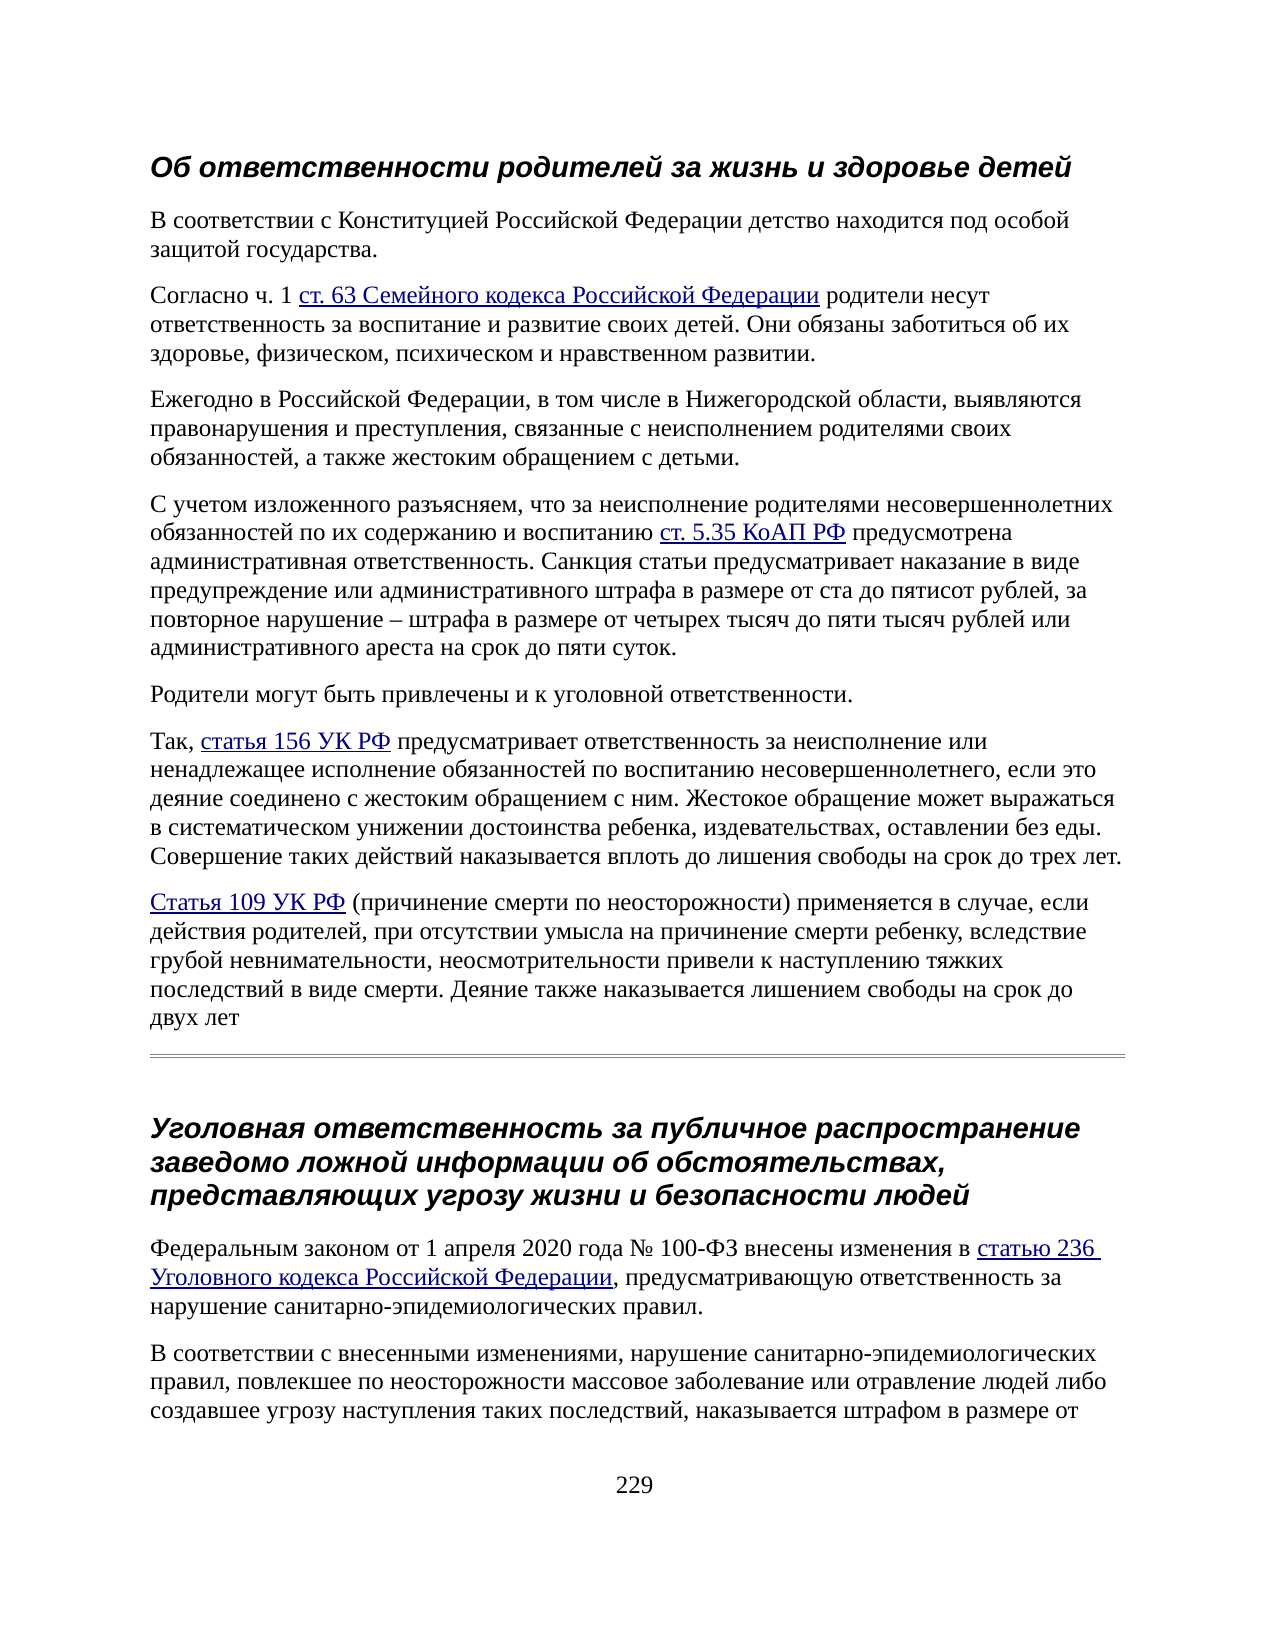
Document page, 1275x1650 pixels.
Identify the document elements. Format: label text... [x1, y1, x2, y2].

text Федеральным законом от 1 апреля 2020 года № 100-ФЗ внесены изменения в статью 236 Уголовного кодекса Российской Федерации, предусматривающую ответственность за нарушение санитарно-эпидемиологических правил. [150, 1233, 1125, 1320]
text Ежегодно в Российской Федерации, в том числе в Нижегородской области, выявляются правонарушения и преступления, связанные с неисполнением родителями своих обязанностей, а также жестоким обращением с детьми. [150, 384, 1125, 471]
text Согласно ч. 1 ст. 63 Семейного кодекса Российской Федерации родители несут ответственность за воспитание и развитие своих детей. Они обязаны заботиться об их здоровье, физическом, психическом и нравственном развитии. [150, 280, 1125, 367]
text В соответствии с Конституцией Российской Федерации детство находится под особой защитой государства. [150, 205, 1125, 262]
text Так, статья 156 УК РФ предусматривает ответственность за неисполнение или ненадлежащее исполнение обязанностей по воспитанию несовершеннолетнего, если это деяние соединено с жестоким обращением с ним. Жестокое обращение может выражаться в систематическом унижении достоинства ребенка, издевательствах, оставлении без еды. Совершение таких действий наказывается вплоть до лишения свободы на срок до трех лет. [150, 726, 1125, 869]
text В соответствии с внесенными изменениями, нарушение санитарно-эпидемиологических правил, повлекшее по неосторожности массовое заболевание или отравление людей либо создавшее угрозу наступления таких последствий, наказывается штрафом в размере от [150, 1338, 1125, 1424]
subtitle Об ответственности родителей за жизнь и здоровье детей [150, 150, 1125, 183]
text С учетом изложенного разъясняем, что за неисполнение родителями несовершеннолетних обязанностей по их содержанию и воспитанию ст. 5.35 КоАП РФ предусмотрена административная ответственность. Санкция статьи предусматривает наказание в виде предупреждение или административного штрафа в размере от ста до пятисот рублей, за повторное нарушение – штрафа в размере от четырех тысяч до пяти тысяч рублей или административного ареста на срок до пяти суток. [150, 489, 1125, 661]
text Статья 109 УК РФ (причинение смерти по неосторожности) применяется в случае, если действия родителей, при отсутствии умысла на причинение смерти ребенку, вследствие грубой невнимательности, неосмотрительности привели к наступлению тяжких последствий в виде смерти. Деяние также наказывается лишением свободы на срок до двух лет [150, 887, 1125, 1031]
text Родители могут быть привлечены и к уголовной ответственности. [150, 679, 1125, 708]
subtitle Уголовная ответственность за публичное распространение заведомо ложной информации об обстоятельствах, представляющих угрозу жизни и безопасности людей [150, 1111, 1125, 1212]
